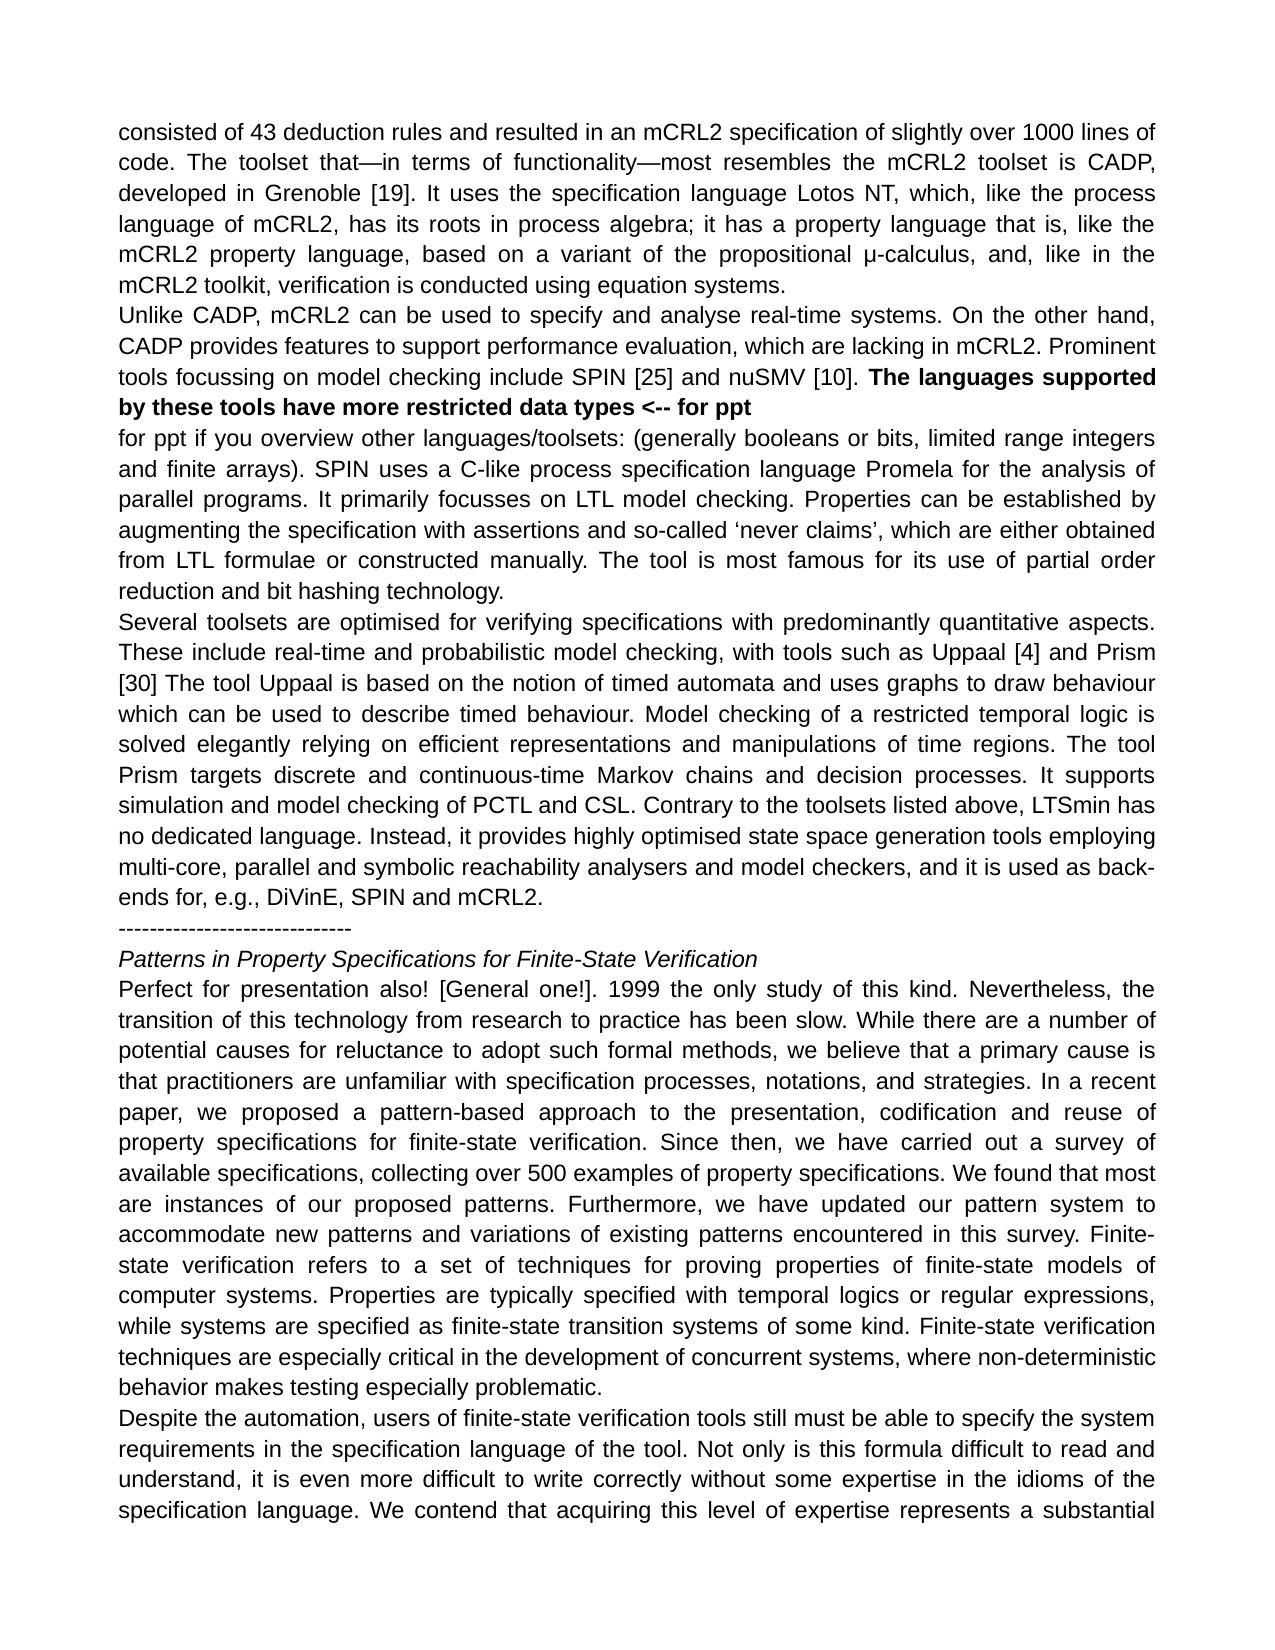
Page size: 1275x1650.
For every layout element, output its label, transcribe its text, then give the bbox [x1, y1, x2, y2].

text Despite the automation, users of finite-state verification tools still must be able to specify the system requirements in the specification language of the tool. Not only is this formula difficult to read and understand, it is even more difficult to write correctly without some expertise in the idioms of the specification language. We contend that acquiring this level of expertise represents a substantial [118, 1404, 1157, 1523]
text Unlike CADP, mCRL2 can be used to specify and analyse real-time systems. On the other hand, CADP provides features to support performance evaluation, which are lacking in mCRL2. Prominent tools focussing on model checking include SPIN [25] and nuSMV [10]. The languages supported by these tools have more restricted data types <-- for ppt [118, 302, 1157, 421]
text for ppt if you overview other languages/toolsets: (generally booleans or bits, limited range integers and finite arrays). SPIN uses a C-like process specification language Promela for the analysis of parallel programs. It primarily focusses on LTL model checking. Properties can be established by augmenting the specification with assertions and so-called ‘never claims’, which are either obtained from LTL formulae or constructed manually. The tool is most famous for its use of partial order reduction and bit hashing technology. [118, 424, 1157, 604]
text Perfect for presentation also! [General one!]. 1999 the only study of this kind. Nevertheless, the transition of this technology from research to practice has been slow. While there are a number of potential causes for reluctance to adopt such formal methods, we believe that a primary cause is that practitioners are unfamiliar with specification processes, notations, and strategies. In a recent paper, we proposed a pattern-based approach to the presentation, codification and reuse of property specifications for finite-state verification. Since then, we have carried out a survey of available specifications, collecting over 500 examples of property specifications. We found that most are instances of our proposed patterns. Furthermore, we have updated our pattern system to accommodate new patterns and variations of existing patterns encountered in this survey. Finite-state verification refers to a set of techniques for proving properties of finite-state models of computer systems. Properties are typically specified with temporal logics or regular expressions, while systems are specified as finite-state transition systems of some kind. Finite-state verification techniques are especially critical in the development of concurrent systems, where non-deterministic behavior makes testing especially problematic. [118, 976, 1157, 1401]
text Several toolsets are optimised for verifying specifications with predominantly quantitative aspects. These include real-time and probabilistic model checking, with tools such as Uppaal [4] and Prism [30] The tool Uppaal is based on the notion of timed automata and uses graphs to draw behaviour which can be used to describe timed behaviour. Model checking of a restricted temporal logic is solved elegantly relying on efficient representations and manipulations of time regions. The tool Prism targets discrete and continuous-time Markov chains and decision processes. It supports simulation and model checking of PCTL and CSL. Contrary to the toolsets listed above, LTSmin has no dedicated language. Instead, it provides highly optimised state space generation tools employing multi-core, parallel and symbolic reachability analysers and model checkers, and it is used as back-ends for, e.g., DiVinE, SPIN and mCRL2. [118, 608, 1157, 911]
text ------------------------------ [118, 914, 1157, 941]
text consisted of 43 deduction rules and resulted in an mCRL2 specification of slightly over 1000 lines of code. The toolset that—in terms of functionality—most resembles the mCRL2 toolset is CADP, developed in Grenoble [19]. It uses the specification language Lotos NT, which, like the process language of mCRL2, has its roots in process algebra; it has a property language that is, like the mCRL2 property language, based on a variant of the propositional μ-calculus, and, like in the mCRL2 toolkit, verification is conducted using equation systems. [118, 118, 1157, 298]
text Patterns in Property Specifications for Finite-State Verification [118, 945, 1157, 972]
